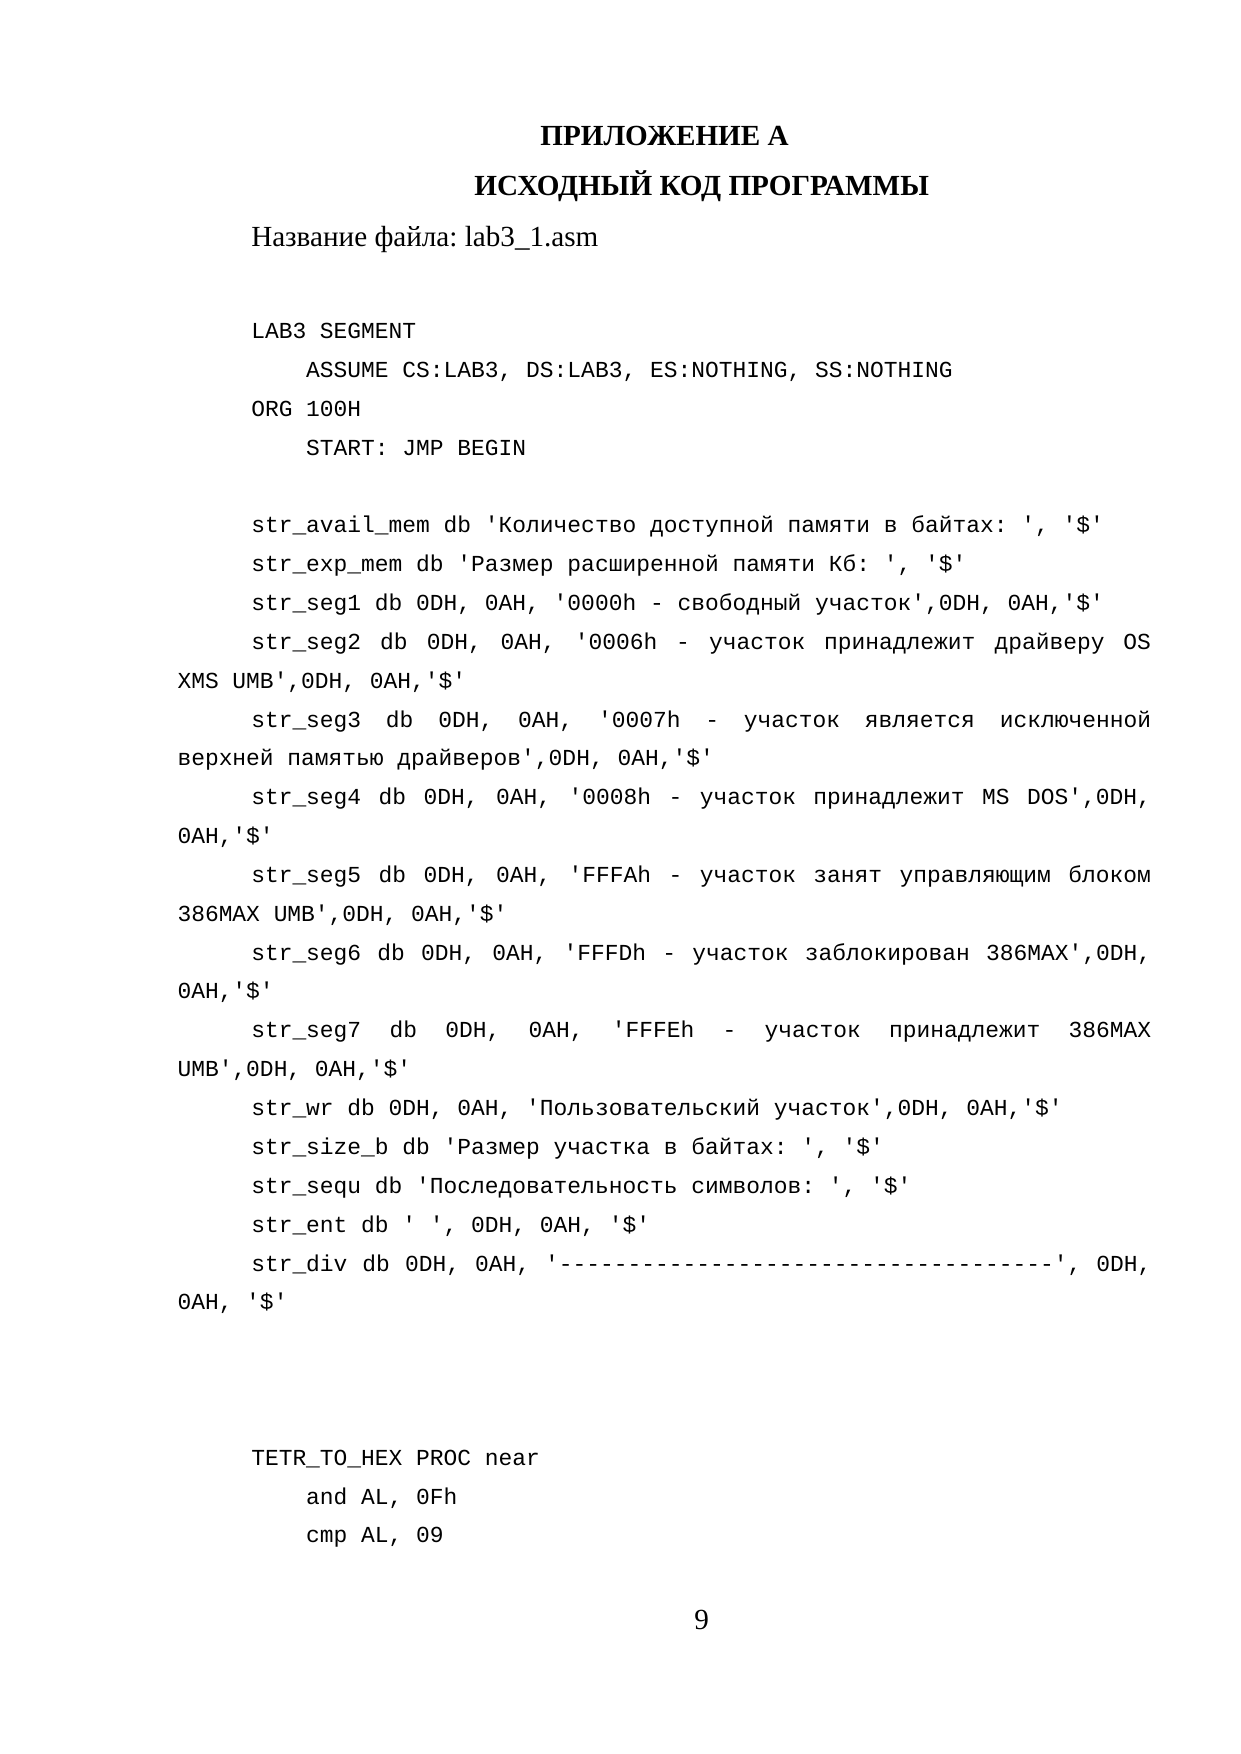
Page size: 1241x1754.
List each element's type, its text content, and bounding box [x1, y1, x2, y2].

text ПРИЛОЖЕНИЕ А [177, 118, 1152, 152]
text START: JMP BEGIN [177, 436, 1152, 462]
text str_seg6 db 0DH, 0AH, 'FFFDh - участок заблокирован 386MAX',0DH, 0AH,'$' [177, 941, 1152, 1006]
text str_avail_mem db 'Количество доступной памяти в байтах: ', '$' [177, 514, 1152, 539]
text str_seg4 db 0DH, 0AH, '0008h - участок принадлежит MS DOS',0DH, 0AH,'$' [177, 786, 1152, 850]
text str_seg3 db 0DH, 0AH, '0007h - участок является исключенной верхней памятью драйверов',0DH, 0AH,'$' [177, 708, 1152, 773]
text str_seg5 db 0DH, 0AH, 'FFFAh - участок занят управляющим блоком 386MAX UMB',0DH, 0AH,'$' [177, 863, 1152, 928]
text LAB3 SEGMENT [177, 319, 1152, 345]
text ORG 100H [177, 397, 1152, 423]
text Название файла: lab3_1.asm [177, 219, 1152, 252]
text str_seg1 db 0DH, 0AH, '0000h - свободный участок',0DH, 0AH,'$' [177, 591, 1152, 617]
text str_div db 0DH, 0AH, '------------------------------------', 0DH, 0AH, '$' [177, 1252, 1152, 1317]
text str_seg7 db 0DH, 0AH, 'FFFEh - участок принадлежит 386MAX UMB',0DH, 0AH,'$' [177, 1019, 1152, 1083]
text TETR_TO_HEX PROC near [177, 1446, 1152, 1472]
text and AL, 0Fh [177, 1485, 1152, 1511]
text str_exp_mem db 'Размер расширенной памяти Кб: ', '$' [177, 552, 1152, 578]
text cmp AL, 09 [177, 1524, 1152, 1550]
text ИСХОДНЫЙ КОД ПРОГРАММЫ [177, 168, 1152, 202]
text str_wr db 0DH, 0AH, 'Пользовательский участок',0DH, 0AH,'$' [177, 1096, 1152, 1122]
text str_sequ db 'Последовательность символов: ', '$' [177, 1174, 1152, 1200]
text str_seg2 db 0DH, 0AH, '0006h - участок принадлежит драйверу OS XMS UMB',0DH, 0AH,'$' [177, 630, 1152, 695]
text str_ent db ' ', 0DH, 0AH, '$' [177, 1213, 1152, 1239]
text ASSUME CS:LAB3, DS:LAB3, ES:NOTHING, SS:NOTHING [177, 358, 1152, 384]
text str_size_b db 'Размер участка в байтах: ', '$' [177, 1135, 1152, 1161]
